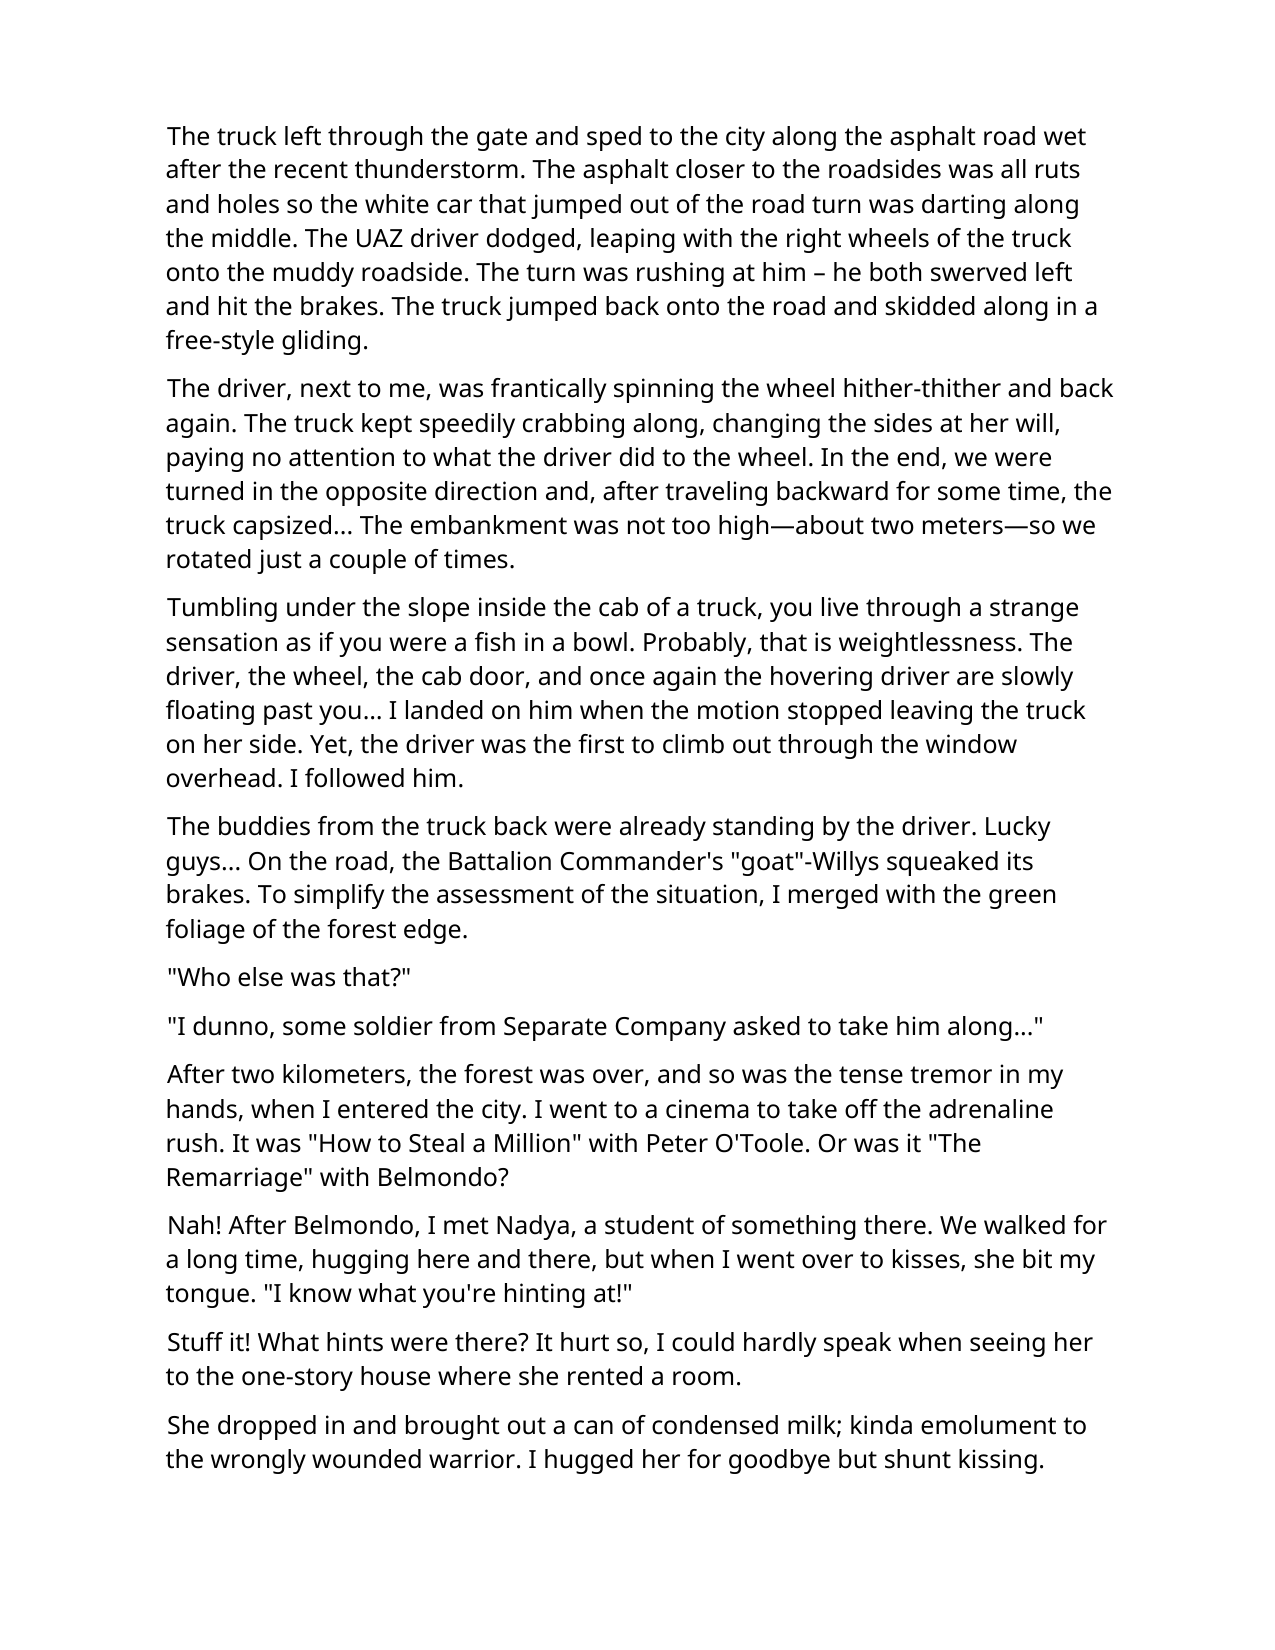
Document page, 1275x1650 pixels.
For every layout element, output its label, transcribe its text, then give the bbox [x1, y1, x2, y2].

text "I dunno, some soldier from Separate Company asked to take him along..." [165, 1008, 1118, 1043]
text Nah! After Belmondo, I met Nadya, a student of something there. We walked for a long time, hugging here and there, but when I went over to kisses, she bit my tongue. "I know what you're hinting at!" [165, 1208, 1118, 1310]
text After two kilometers, the forest was over, and so was the tense tremor in my hands, when I entered the city. I went to a cinema to take off the adrenaline rush. It was "How to Steal a Million" with Peter O'Toole. Or was it "The Remarriage" with Belmondo? [165, 1057, 1118, 1193]
text The buddies from the truck back were already standing by the driver. Lucky guys... On the road, the Battalion Commander's "goat"-Willys squeaked its brakes. To simplify the assessment of the situation, I merged with the green foliage of the forest edge. [165, 809, 1118, 945]
text Stuff it! What hints were there? It hurt so, I could hardly speak when seeing her to the one-story house where she rented a room. [165, 1325, 1118, 1393]
text The truck left through the gate and sped to the city along the asphalt road wet after the recent thunderstorm. The asphalt closer to the roadsides was all ruts and holes so the white car that jumped out of the road turn was darting along the middle. The UAZ driver dodged, leaping with the right wheels of the truck onto the muddy roadside. The turn was rushing at him – he both swerved left and hit the brakes. The truck jumped back onto the road and skidded along in a free-style gliding. [165, 118, 1118, 357]
text "Who else was that?" [165, 960, 1118, 994]
text Tumbling under the slope inside the cab of a truck, you live through a strange sensation as if you were a fish in a bowl. Probably, that is weightlessness. The driver, the wheel, the cab door, and once again the hovering driver are slowly floating past you… I landed on him when the motion stopped leaving the truck on her side. Yet, the driver was the first to climb out through the window overhead. I followed him. [165, 590, 1118, 794]
text The driver, next to me, was frantically spinning the wheel hither-thither and back again. The truck kept speedily crabbing along, changing the sides at her will, paying no attention to what the driver did to the wheel. In the end, we were turned in the opposite direction and, after traveling backward for some time, the truck capsized... The embankment was not too high—about two meters—so we rotated just a couple of times. [165, 371, 1118, 576]
text She dropped in and brought out a can of condensed milk; kinda emolument to the wrongly wounded warrior. I hugged her for goodbye but shunt kissing. [165, 1407, 1118, 1476]
